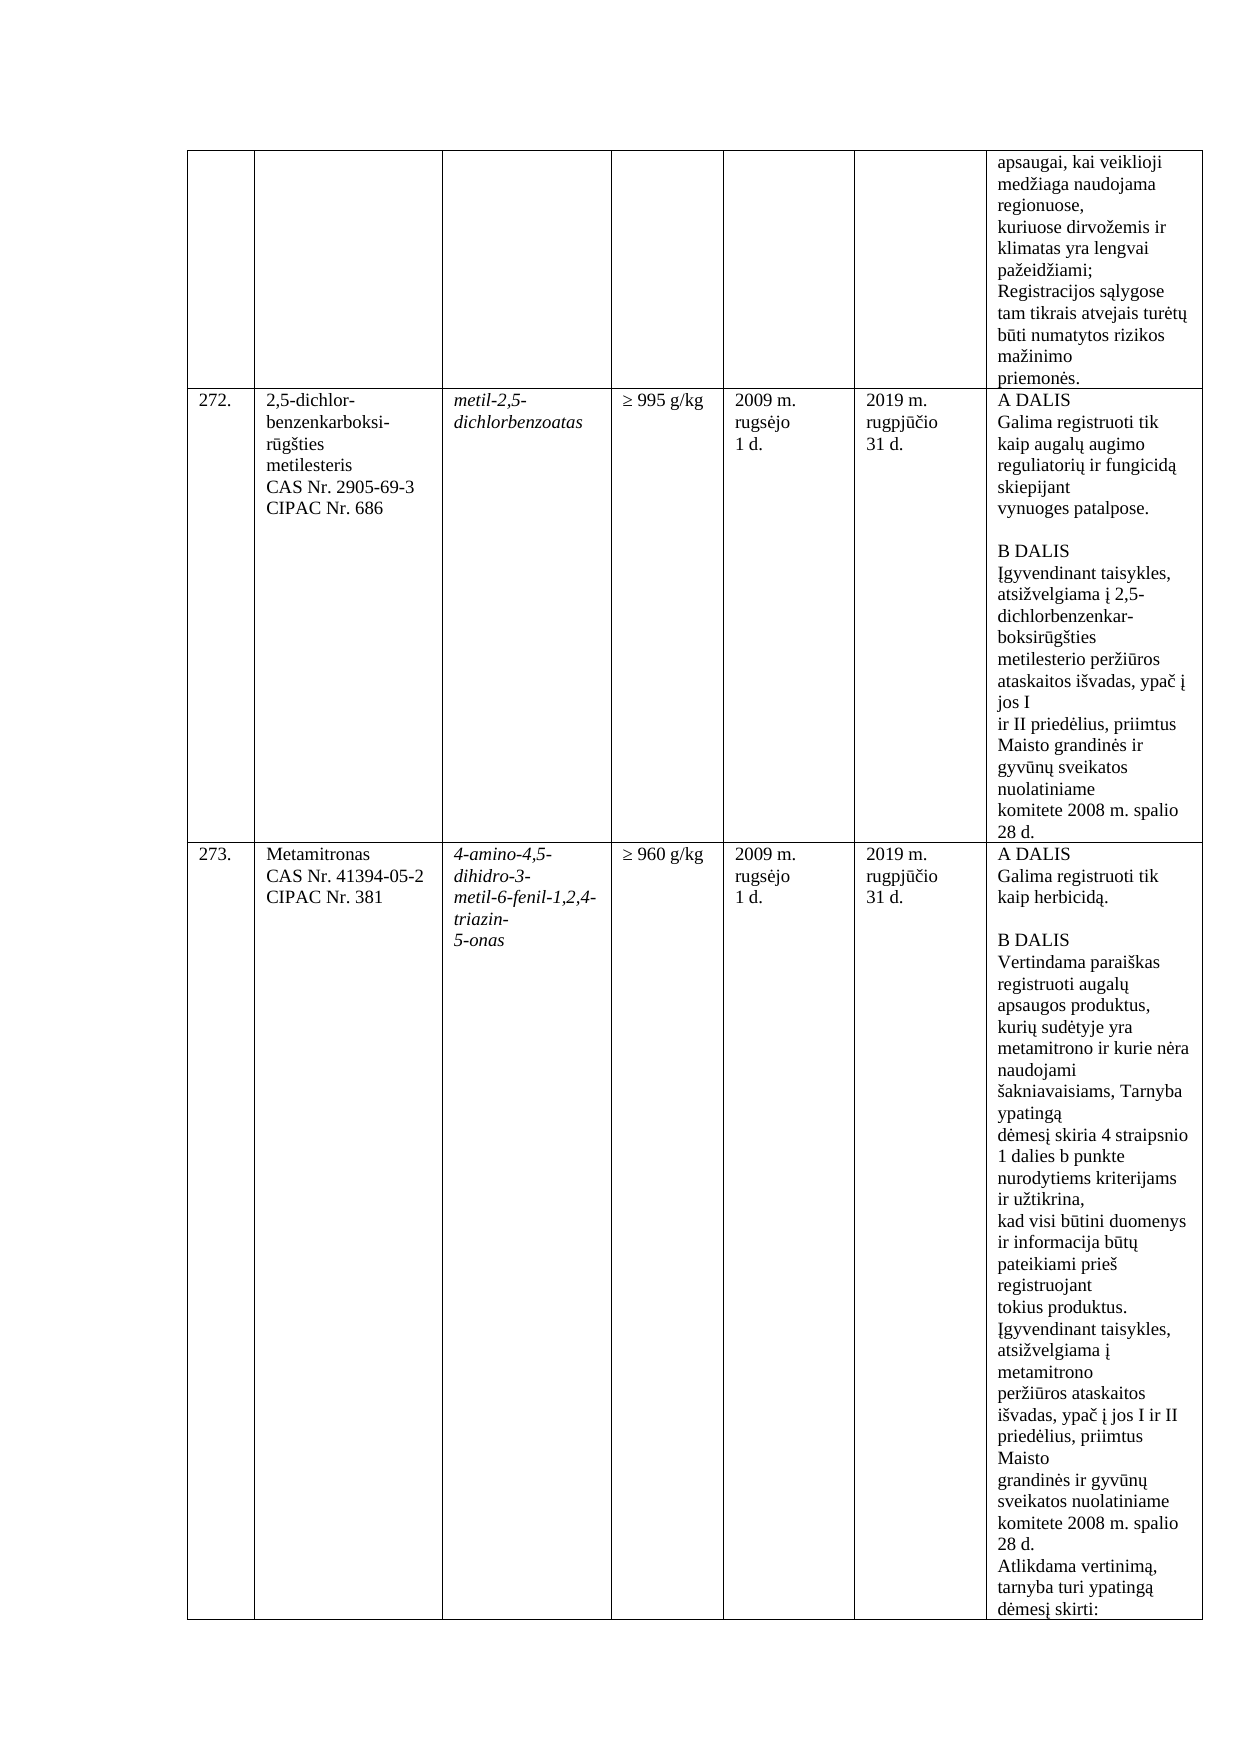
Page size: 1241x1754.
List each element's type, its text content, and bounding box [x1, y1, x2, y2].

table_cell [612, 151, 723, 388]
table_cell A DALIS Galima registruoti tik kaip herbicidą. B DALIS Vertindama paraiškas registruoti augalų apsaugos produktus, kurių sudėtyje yra metamitrono ir kurie nėra naudojami šakniavaisiams, Tarnyba ypatingą dėmesį skiria 4 straipsnio 1 dalies b punkte nurodytiems kriterijams ir užtikrina, kad visi būtini duomenys ir informacija būtų pateikiami prieš registruojant tokius produktus. Įgyvendinant taisykles, atsižvelgiama į metamitrono peržiūros ataskaitos išvadas, ypač į jos I ir II priedėlius, priimtus Maisto grandinės ir gyvūnų sveikatos nuolatiniame komitete 2008 m. spalio 28 d. Atlikdama vertinimą, tarnyba turi ypatingą dėmesį skirti: [987, 843, 1202, 1619]
table_cell A DALIS Galima registruoti tik kaip augalų augimo reguliatorių ir fungicidą skiepijant vynuoges patalpose. B DALIS Įgyvendinant taisykles, atsižvelgiama į 2,5-dichlorbenzenkar-boksirūgšties metilesterio peržiūros ataskaitos išvadas, ypač į jos I ir II priedėlius, priimtus Maisto grandinės ir gyvūnų sveikatos nuolatiniame komitete 2008 m. spalio 28 d. [987, 389, 1202, 842]
table_cell [443, 151, 611, 388]
table_cell 2019 m. rugpjūčio 31 d. [855, 843, 986, 1619]
table_cell 2009 m. rugsėjo 1 d. [724, 843, 854, 1619]
table_cell 2,5-dichlor-benzenkarboksi-rūgšties metilesteris CAS Nr. 2905-69-3 CIPAC Nr. 686 [255, 389, 442, 842]
table_cell ≥ 960 g/kg [612, 843, 723, 1619]
table_cell [855, 151, 986, 388]
table_cell [724, 151, 854, 388]
table_cell 4-amino-4,5-dihidro-3- metil-6-fenil-1,2,4-triazin- 5-onas [443, 843, 611, 1619]
table_cell ≥ 995 g/kg [612, 389, 723, 842]
table_cell Metamitronas CAS Nr. 41394-05-2 CIPAC Nr. 381 [255, 843, 442, 1619]
table_cell 273. [188, 843, 254, 1619]
table_cell apsaugai, kai veiklioji medžiaga naudojama regionuose, kuriuose dirvožemis ir klimatas yra lengvai pažeidžiami; Registracijos sąlygose tam tikrais atvejais turėtų būti numatytos rizikos mažinimo priemonės. [987, 151, 1202, 388]
table_cell [188, 151, 254, 388]
table_cell metil-2,5- dichlorbenzoatas [443, 389, 611, 842]
table_cell 2019 m. rugpjūčio 31 d. [855, 389, 986, 842]
table_cell 2009 m. rugsėjo 1 d. [724, 389, 854, 842]
table_cell [255, 151, 442, 388]
table_cell 272. [188, 389, 254, 842]
